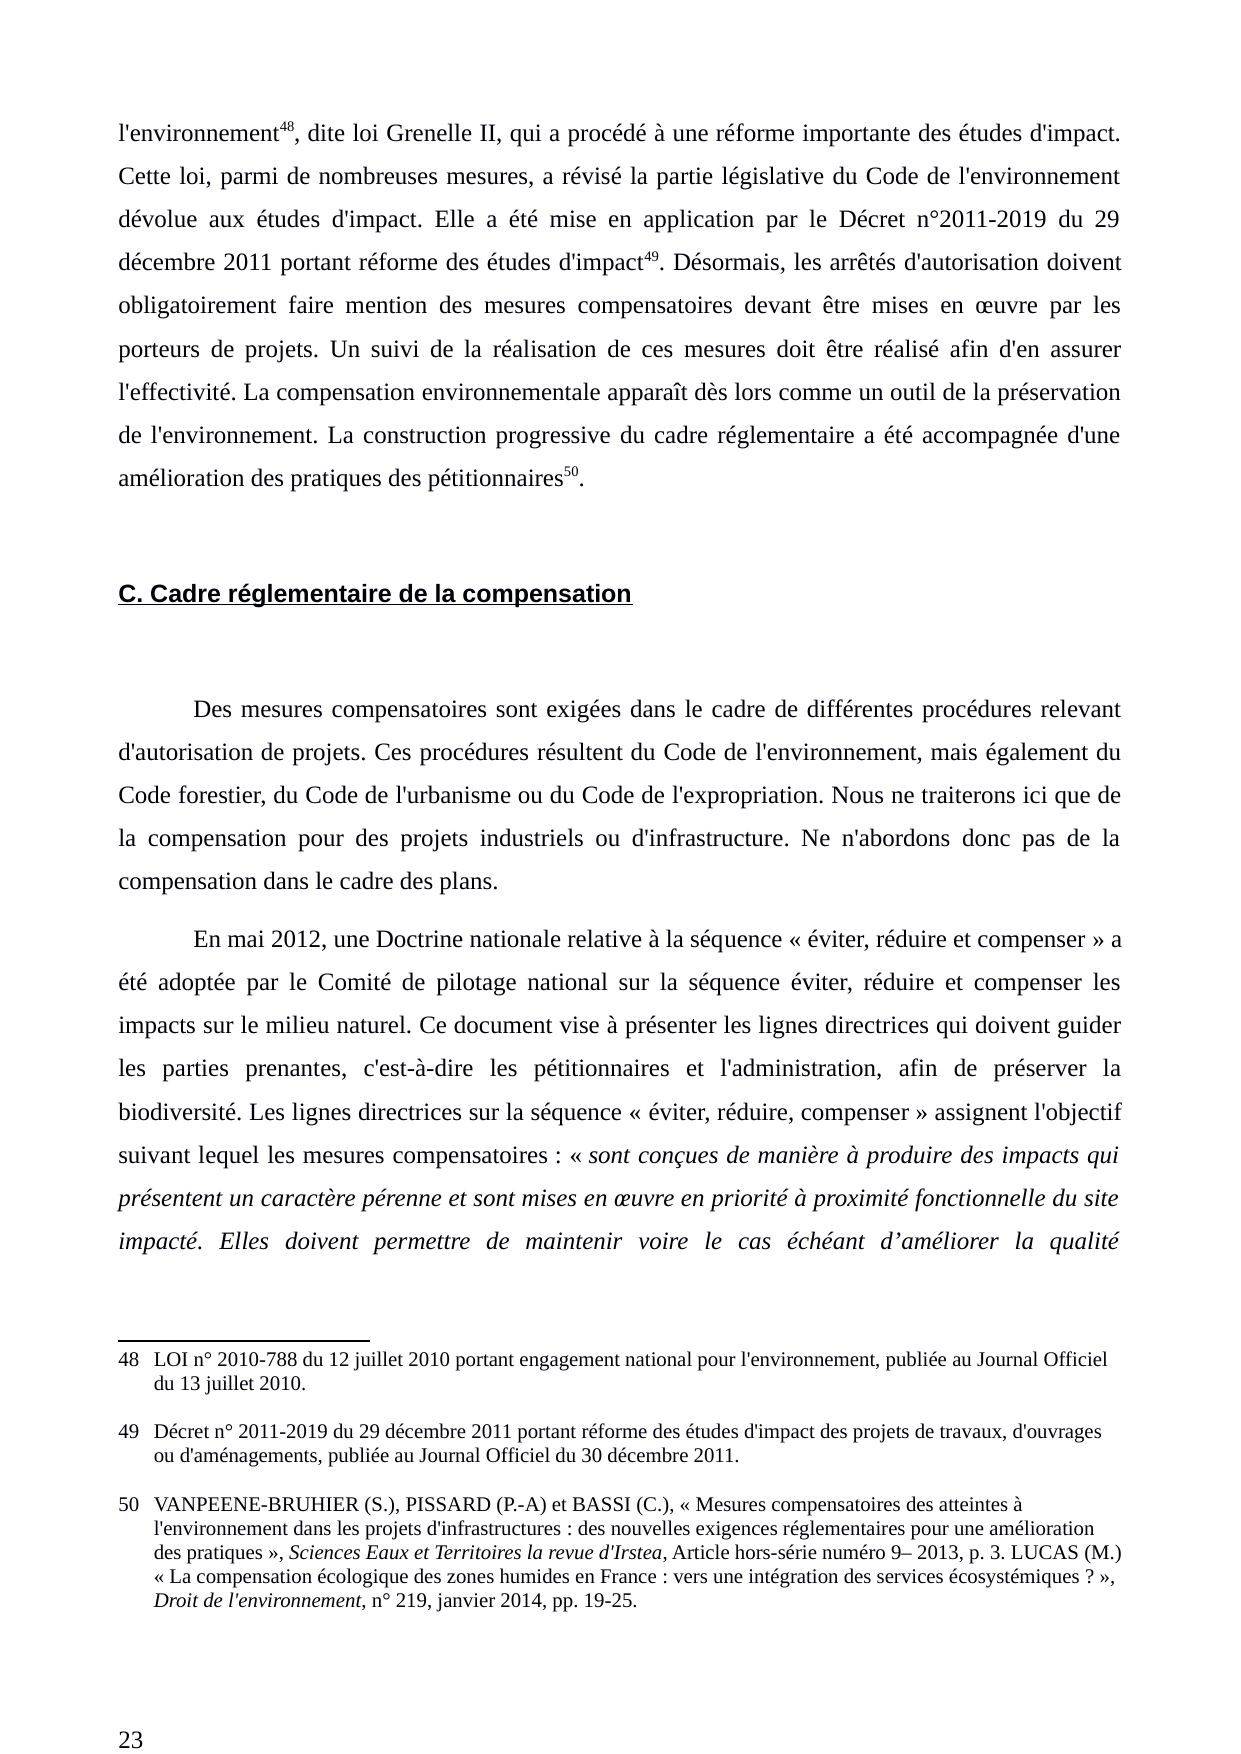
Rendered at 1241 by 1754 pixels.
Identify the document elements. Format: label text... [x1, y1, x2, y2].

text Décret n° 2011-2019 du 29 décembre 2011 portant réforme des études d'impact des projets de travaux, d'ouvrages ou d'aménagements, publiée au Journal Officiel du 30 décembre 2011. [118, 1419, 1122, 1467]
text Des mesures compensatoires sont exigées dans le cadre de différentes procédures relevant d'autorisation de projets. Ces procédures résultent du Code de l'environnement, mais également du Code forestier, du Code de l'urbanisme ou du Code de l'expropriation. Nous ne traiterons ici que de la compensation pour des projets industriels ou d'infrastructure. Ne n'abordons donc pas de la compensation dans le cadre des plans. [118, 694, 1122, 895]
text l'environnement, dite loi Grenelle II, qui a procédé à une réforme importante des études d'impact. Cette loi, parmi de nombreuses mesures, a révisé la partie législative du Code de l'environnement dévolue aux études d'impact. Elle a été mise en application par le Décret n°2011-2019 du 29 décembre 2011 portant réforme des études d'impact. Désormais, les arrêtés d'autorisation doivent obligatoirement faire mention des mesures compensatoires devant être mises en œuvre par les porteurs de projets. Un suivi de la réalisation de ces mesures doit être réalisé afin d'en assurer l'effectivité. La compensation environnementale apparaît dès lors comme un outil de la préservation de l'environnement. La construction progressive du cadre réglementaire a été accompagnée d'une amélioration des pratiques des pétitionnaires. [118, 118, 1122, 492]
text LOI n° 2010-788 du 12 juillet 2010 portant engagement national pour l'environnement, publiée au Journal Officiel du 13 juillet 2010. [118, 1347, 1122, 1395]
text En mai 2012, une Doctrine nationale relative à la séquence « éviter, réduire et compenser » a été adoptée par le Comité de pilotage national sur la séquence éviter, réduire et compenser les impacts sur le milieu naturel. Ce document vise à présenter les lignes directrices qui doivent guider les parties prenantes, c'est-à-dire les pétitionnaires et l'administration, afin de préserver la biodiversité. Les lignes directrices sur la séquence « éviter, réduire, compenser » assignent l'objectif suivant lequel les mesures compensatoires : « sont conçues de manière à produire des impacts qui présentent un caractère pérenne et sont mises en œuvre en priorité à proximité fonctionnelle du site impacté. Elles doivent permettre de maintenir voire le cas échéant d’améliorer la qualité [118, 924, 1122, 1255]
text C. Cadre réglementaire de la compensation [118, 578, 1122, 607]
text VANPEENE-BRUHIER (S.), PISSARD (P.-A) et BASSI (C.), « Mesures compensatoires des atteintes à l'environnement dans les projets d'infrastructures : des nouvelles exigences réglementaires pour une amélioration des pratiques », Sciences Eaux et Territoires la revue d'Irstea, Article hors-série numéro 9– 2013, p. 3. LUCAS (M.) « La compensation écologique des zones humides en France : vers une intégration des services écosystémiques ? », Droit de l'environnement, n° 219, janvier 2014, pp. 19-25. [118, 1491, 1122, 1612]
